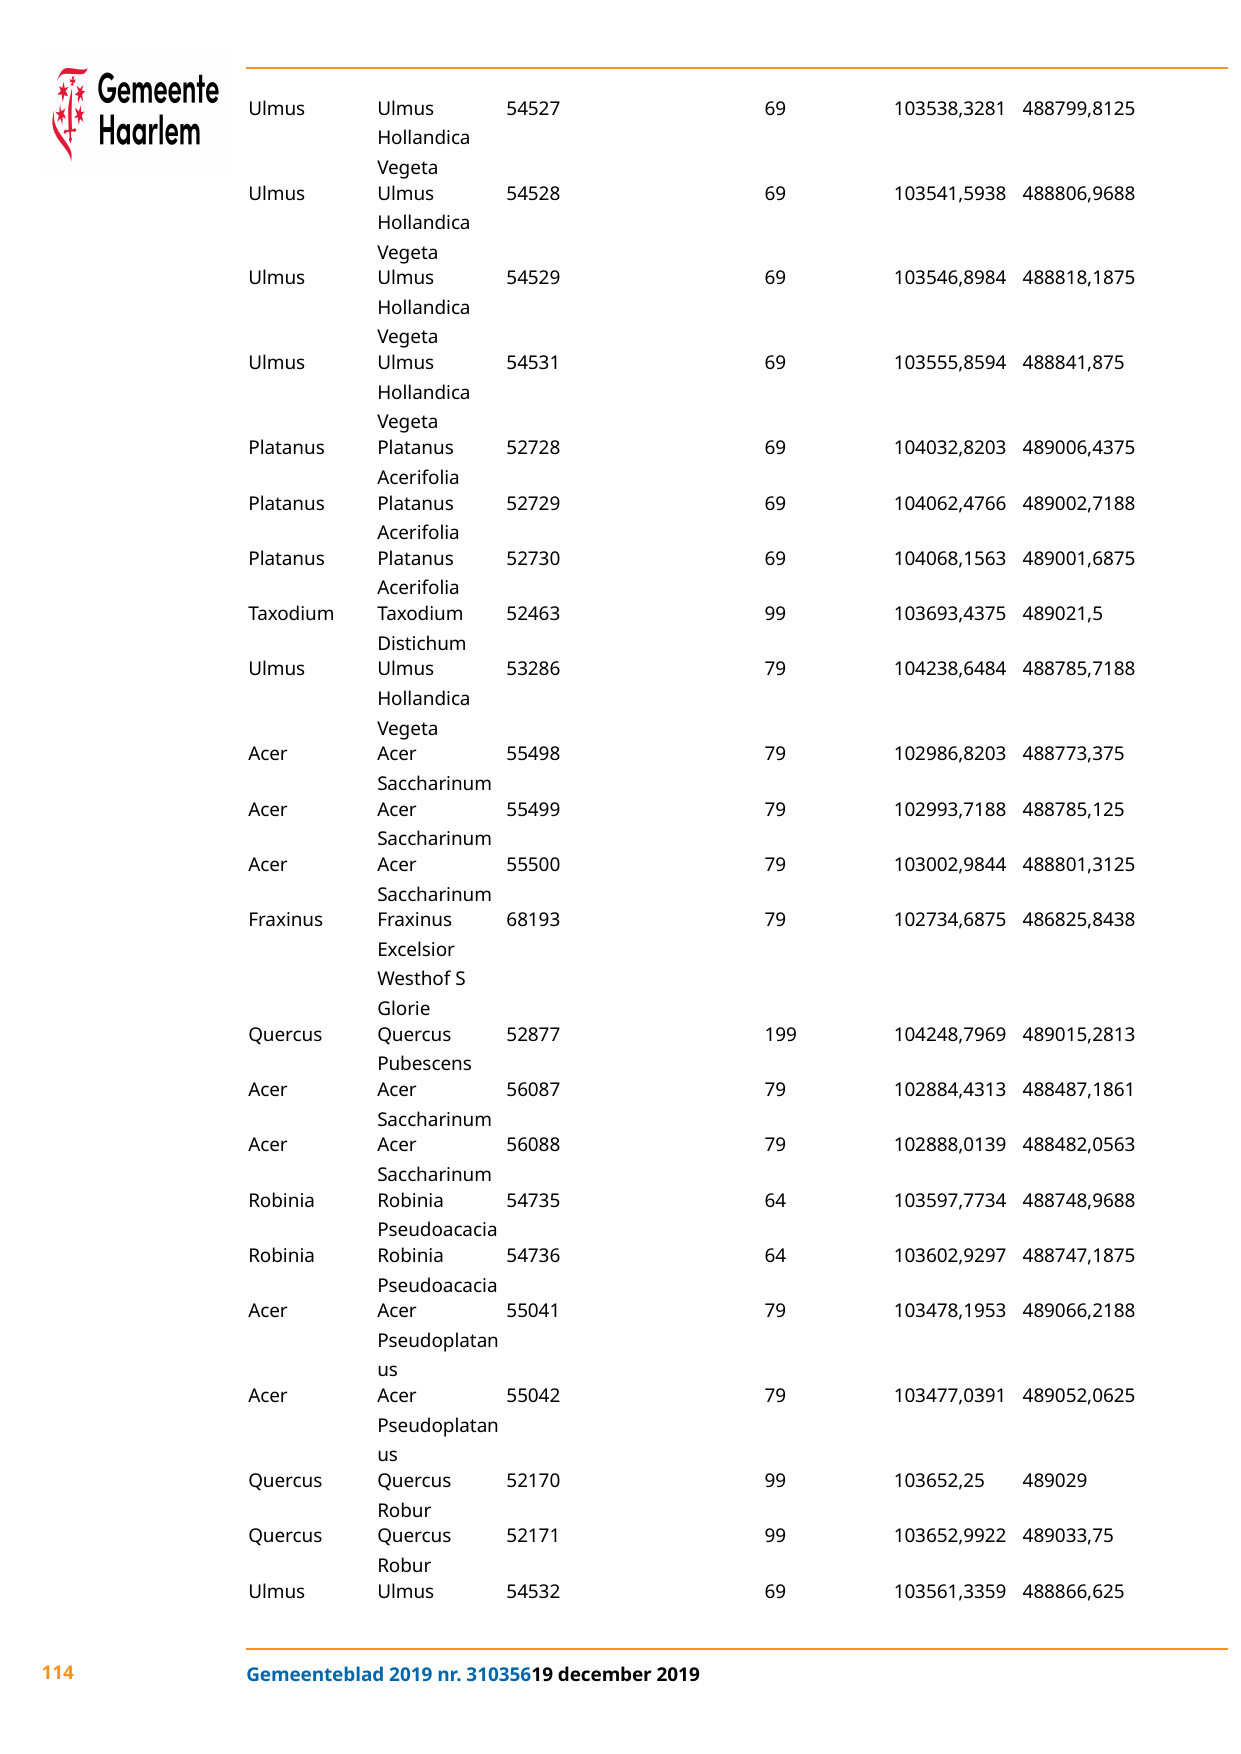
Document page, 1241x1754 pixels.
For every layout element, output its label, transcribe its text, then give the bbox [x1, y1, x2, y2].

table_cell 54736 [506, 1242, 635, 1297]
table_cell [635, 796, 764, 851]
table_cell Acer [248, 1076, 377, 1132]
table_cell 54529 [506, 265, 635, 349]
table_cell 64 [764, 1187, 893, 1242]
table_cell [635, 1132, 764, 1187]
table_cell Acer Pseudoplatanus [377, 1298, 506, 1382]
table_cell Quercus [248, 1523, 377, 1578]
table_cell Acer [248, 1298, 377, 1382]
table_cell 104248,7969 [894, 1021, 1022, 1076]
table_cell Platanus Acerifolia [377, 545, 506, 600]
table_cell 52170 [506, 1467, 635, 1523]
table_cell 69 [764, 180, 893, 264]
table_cell 79 [764, 1298, 893, 1382]
table_cell 79 [764, 851, 893, 906]
table_cell [635, 1076, 764, 1132]
table_cell 79 [764, 1383, 893, 1467]
table_cell [635, 1383, 764, 1467]
table_cell Robinia [248, 1242, 377, 1297]
table_cell Ulmus [248, 95, 377, 180]
table_cell 104062,4766 [894, 490, 1022, 545]
table_cell 56087 [506, 1076, 635, 1132]
table_cell 55498 [506, 741, 635, 796]
table_cell 79 [764, 741, 893, 796]
table_cell Fraxinus [248, 906, 377, 1021]
table_cell Platanus [248, 490, 377, 545]
table_cell 489001,6875 [1023, 545, 1152, 600]
table_cell 69 [764, 434, 893, 490]
table_cell 102993,7188 [894, 796, 1022, 851]
table_cell 488799,8125 [1023, 95, 1152, 180]
table_cell 52877 [506, 1021, 635, 1076]
table_cell 104032,8203 [894, 434, 1022, 490]
table_cell [635, 545, 764, 600]
table_cell Ulmus [377, 1578, 506, 1604]
table_cell 99 [764, 600, 893, 656]
table_cell 104238,6484 [894, 656, 1022, 741]
table_cell 488806,9688 [1023, 180, 1152, 264]
table_cell Platanus [248, 545, 377, 600]
table_cell 488818,1875 [1023, 265, 1152, 349]
table_cell Quercus [248, 1021, 377, 1076]
table_cell Taxodium Distichum [377, 600, 506, 656]
table_cell 489021,5 [1023, 600, 1152, 656]
table_cell Ulmus [248, 656, 377, 741]
table_cell 79 [764, 796, 893, 851]
table_cell Ulmus [248, 1578, 377, 1604]
table_cell Platanus Acerifolia [377, 434, 506, 490]
table_cell 52171 [506, 1523, 635, 1578]
table_cell 52463 [506, 600, 635, 656]
table_cell Fraxinus Excelsior Westhof S Glorie [377, 906, 506, 1021]
table_cell 54528 [506, 180, 635, 264]
table_cell 54527 [506, 95, 635, 180]
table_cell [635, 265, 764, 349]
table_cell 488482,0563 [1023, 1132, 1152, 1187]
table_cell 489002,7188 [1023, 490, 1152, 545]
table_cell Acer Pseudoplatanus [377, 1383, 506, 1467]
table_cell 55499 [506, 796, 635, 851]
table_cell 486825,8438 [1023, 906, 1152, 1021]
table_cell 103538,3281 [894, 95, 1022, 180]
table_cell 104068,1563 [894, 545, 1022, 600]
table_cell Quercus Pubescens [377, 1021, 506, 1076]
table_cell 489006,4375 [1023, 434, 1152, 490]
table_cell 69 [764, 265, 893, 349]
table_cell 99 [764, 1523, 893, 1578]
table_cell [635, 906, 764, 1021]
table_cell 54532 [506, 1578, 635, 1604]
table_cell 488785,125 [1023, 796, 1152, 851]
table_cell Acer Saccharinum [377, 851, 506, 906]
table_cell 64 [764, 1242, 893, 1297]
table_cell Taxodium [248, 600, 377, 656]
table_cell 53286 [506, 656, 635, 741]
table_cell Ulmus Hollandica Vegeta [377, 350, 506, 434]
table_cell [635, 1578, 764, 1604]
table_cell 488785,7188 [1023, 656, 1152, 741]
table_cell [635, 180, 764, 264]
table_cell 103002,9844 [894, 851, 1022, 906]
table_cell 55042 [506, 1383, 635, 1467]
table_cell Acer [248, 796, 377, 851]
table_cell Ulmus [248, 350, 377, 434]
table_cell 52728 [506, 434, 635, 490]
table_cell Quercus [248, 1467, 377, 1523]
table_cell 69 [764, 490, 893, 545]
table_cell 489052,0625 [1023, 1383, 1152, 1467]
table_cell Acer Saccharinum [377, 741, 506, 796]
table_cell 103693,4375 [894, 600, 1022, 656]
table_cell Robinia Pseudoacacia [377, 1242, 506, 1297]
table_cell Ulmus Hollandica Vegeta [377, 265, 506, 349]
table_cell [635, 1021, 764, 1076]
table_cell 489029 [1023, 1467, 1152, 1523]
table_cell 488866,625 [1023, 1578, 1152, 1604]
table_cell Quercus Robur [377, 1523, 506, 1578]
table_cell 102986,8203 [894, 741, 1022, 796]
table_cell Quercus Robur [377, 1467, 506, 1523]
table_cell Acer Saccharinum [377, 1076, 506, 1132]
table_cell Ulmus Hollandica Vegeta [377, 656, 506, 741]
table_cell 489033,75 [1023, 1523, 1152, 1578]
table_cell 489015,2813 [1023, 1021, 1152, 1076]
table_cell Acer [248, 1383, 377, 1467]
table_cell Acer Saccharinum [377, 1132, 506, 1187]
table_cell [635, 600, 764, 656]
table_cell 69 [764, 1578, 893, 1604]
table_cell 55500 [506, 851, 635, 906]
table_cell 68193 [506, 906, 635, 1021]
table_cell Ulmus [248, 180, 377, 264]
table_cell 102888,0139 [894, 1132, 1022, 1187]
table_cell 54531 [506, 350, 635, 434]
table_cell 489066,2188 [1023, 1298, 1152, 1382]
table_cell 103602,9297 [894, 1242, 1022, 1297]
table_cell 79 [764, 1076, 893, 1132]
table_cell Robinia [248, 1187, 377, 1242]
table_cell Acer [248, 851, 377, 906]
table_cell 69 [764, 95, 893, 180]
table_cell Acer [248, 1132, 377, 1187]
table_cell 79 [764, 906, 893, 1021]
table_cell [635, 350, 764, 434]
table_cell 52729 [506, 490, 635, 545]
table_cell 52730 [506, 545, 635, 600]
table_cell Acer Saccharinum [377, 796, 506, 851]
table_cell 488773,375 [1023, 741, 1152, 796]
table_cell 488841,875 [1023, 350, 1152, 434]
table_cell 488747,1875 [1023, 1242, 1152, 1297]
table_cell [635, 1242, 764, 1297]
table_cell [635, 851, 764, 906]
table_cell 488801,3125 [1023, 851, 1152, 906]
table_cell Platanus Acerifolia [377, 490, 506, 545]
table_cell 488487,1861 [1023, 1076, 1152, 1132]
table_cell [635, 656, 764, 741]
table_cell [635, 741, 764, 796]
table_cell Ulmus [248, 265, 377, 349]
table_cell 103541,5938 [894, 180, 1022, 264]
table_cell 103555,8594 [894, 350, 1022, 434]
table_cell [635, 490, 764, 545]
picture [41, 47, 231, 172]
table_cell 69 [764, 350, 893, 434]
table_cell [635, 1523, 764, 1578]
table_cell Ulmus Hollandica Vegeta [377, 180, 506, 264]
table_cell 488748,9688 [1023, 1187, 1152, 1242]
table_cell 103652,9922 [894, 1523, 1022, 1578]
table_cell 56088 [506, 1132, 635, 1187]
table_cell 103478,1953 [894, 1298, 1022, 1382]
table_cell [635, 1298, 764, 1382]
table_cell [635, 1187, 764, 1242]
table_cell 103477,0391 [894, 1383, 1022, 1467]
table_cell 102884,4313 [894, 1076, 1022, 1132]
table_cell Ulmus Hollandica Vegeta [377, 95, 506, 180]
table_cell [635, 434, 764, 490]
table_cell [635, 95, 764, 180]
table_cell Platanus [248, 434, 377, 490]
table_cell 103597,7734 [894, 1187, 1022, 1242]
table_cell 54735 [506, 1187, 635, 1242]
table_cell [635, 1467, 764, 1523]
table_cell 103652,25 [894, 1467, 1022, 1523]
table_cell 199 [764, 1021, 893, 1076]
table_cell 102734,6875 [894, 906, 1022, 1021]
table_cell 103561,3359 [894, 1578, 1022, 1604]
table_cell 79 [764, 1132, 893, 1187]
table_cell 99 [764, 1467, 893, 1523]
table_cell 55041 [506, 1298, 635, 1382]
table_cell Acer [248, 741, 377, 796]
table_cell Robinia Pseudoacacia [377, 1187, 506, 1242]
table_cell 103546,8984 [894, 265, 1022, 349]
table_cell 69 [764, 545, 893, 600]
table_cell 79 [764, 656, 893, 741]
